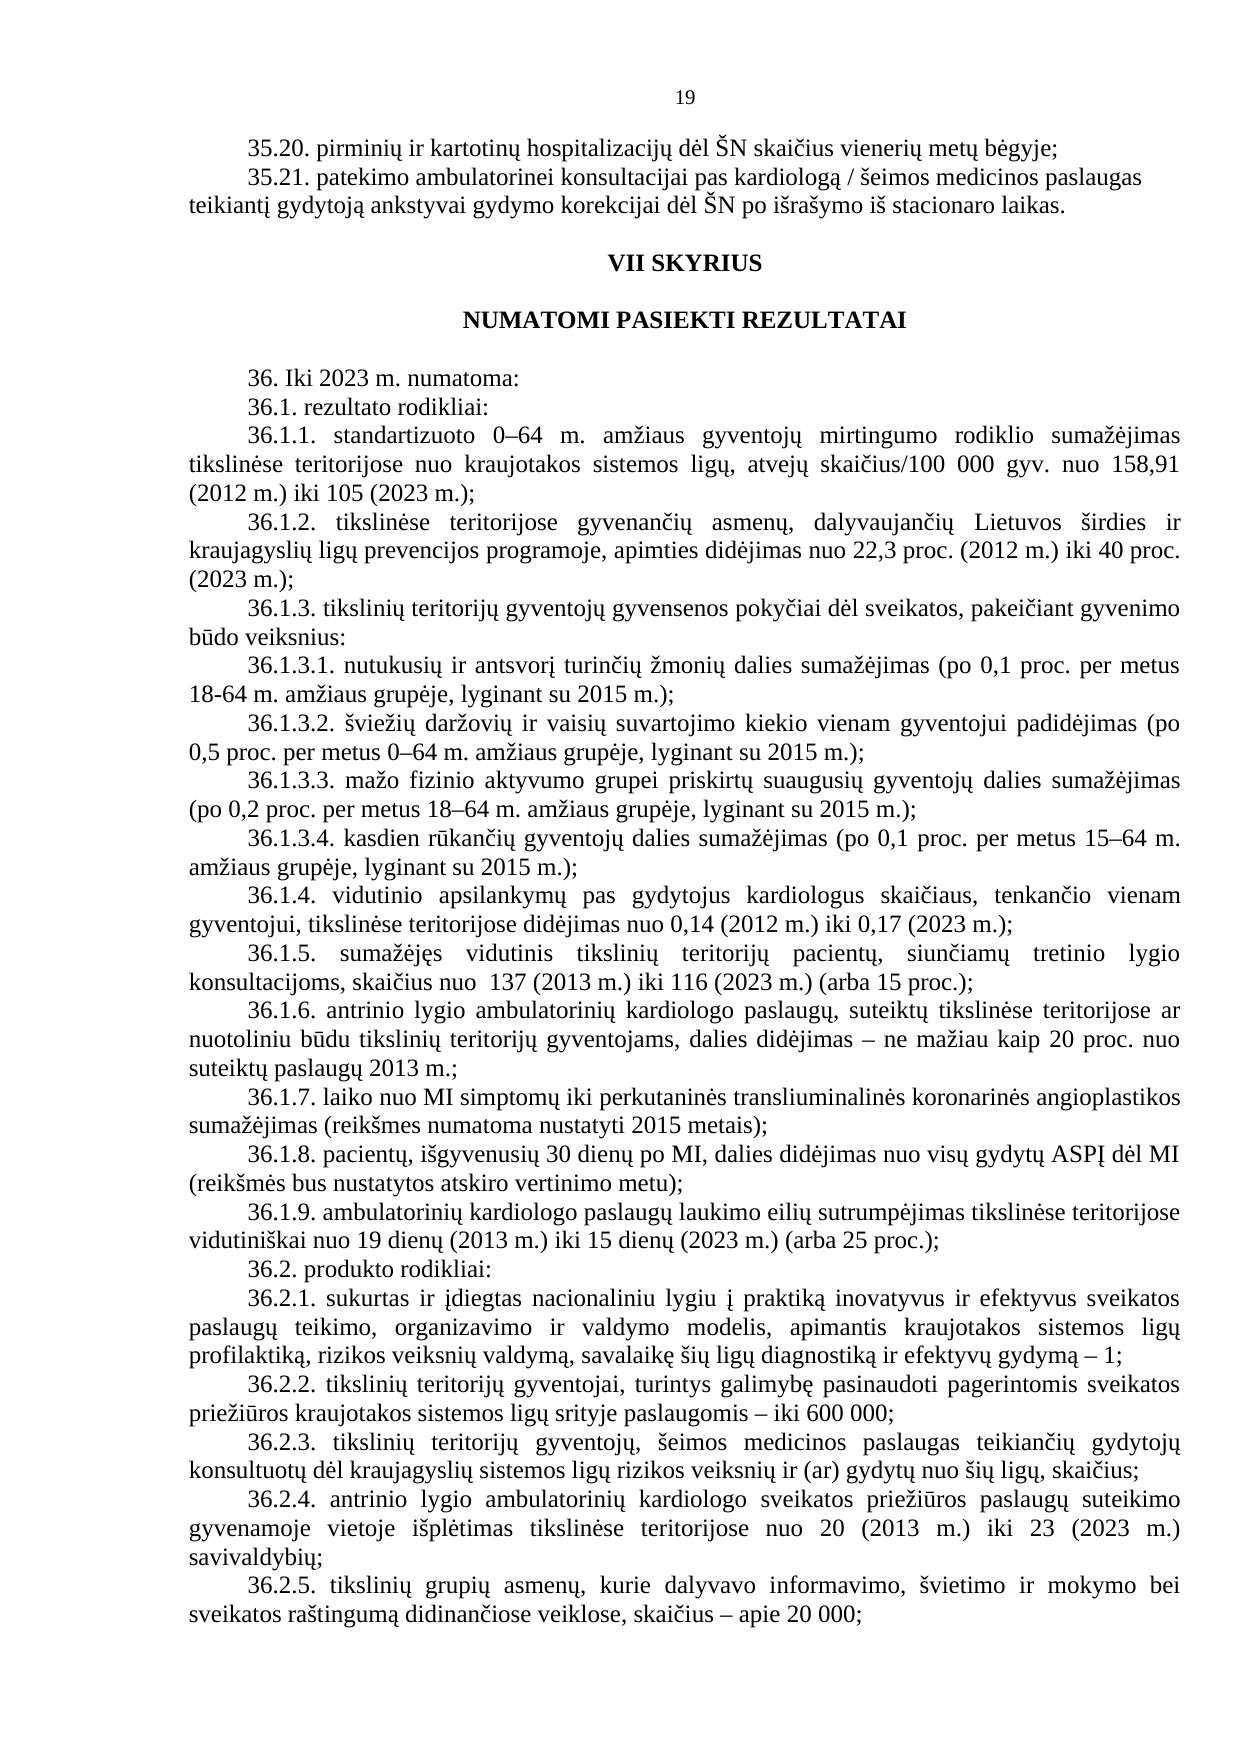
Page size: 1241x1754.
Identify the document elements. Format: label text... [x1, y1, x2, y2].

text 36.2.1. sukurtas ir įdiegtas nacionaliniu lygiu į praktiką inovatyvus ir efektyvus sveikatos paslaugų teikimo, organizavimo ir valdymo modelis, apimantis kraujotakos sistemos ligų profilaktiką, rizikos veiksnių valdymą, savalaikę šių ligų diagnostiką ir efektyvų gydymą – 1; [188, 1283, 1181, 1369]
text 35.20. pirminių ir kartotinų hospitalizacijų dėl ŠN skaičius vienerių metų bėgyje; [188, 133, 1181, 162]
text 36.1.5. sumažėjęs vidutinis tikslinių teritorijų pacientų, siunčiamų tretinio lygio konsultacijoms, skaičius nuo 137 (2013 m.) iki 116 (2023 m.) (arba 15 proc.); [188, 938, 1181, 996]
text 36.1.4. vidutinio apsilankymų pas gydytojus kardiologus skaičiaus, tenkančio vienam gyventojui, tikslinėse teritorijose didėjimas nuo 0,14 (2012 m.) iki 0,17 (2023 m.); [188, 881, 1181, 938]
text NUMATOMI PASIEKTI REZULTATAI [188, 306, 1181, 334]
text 36.2.5. tikslinių grupių asmenų, kurie dalyvavo informavimo, švietimo ir mokymo bei sveikatos raštingumą didinančiose veiklose, skaičius – apie 20 000; [188, 1571, 1181, 1628]
text VII SKYRIUS [188, 248, 1181, 277]
text 36.1. rezultato rodikliai: [188, 392, 1181, 421]
text 36.1.8. pacientų, išgyvenusių 30 dienų po MI, dalies didėjimas nuo visų gydytų ASPĮ dėl MI (reikšmės bus nustatytos atskiro vertinimo metu); [188, 1139, 1181, 1197]
text 36.2.3. tikslinių teritorijų gyventojų, šeimos medicinos paslaugas teikiančių gydytojų konsultuotų dėl kraujagyslių sistemos ligų rizikos veiksnių ir (ar) gydytų nuo šių ligų, skaičius; [188, 1427, 1181, 1484]
text 36.1.6. antrinio lygio ambulatorinių kardiologo paslaugų, suteiktų tikslinėse teritorijose ar nuotoliniu būdu tikslinių teritorijų gyventojams, dalies didėjimas – ne mažiau kaip 20 proc. nuo suteiktų paslaugų 2013 m.; [188, 996, 1181, 1082]
text 36.1.3.1. nutukusių ir antsvorį turinčių žmonių dalies sumažėjimas (po 0,1 proc. per metus 18-64 m. amžiaus grupėje, lyginant su 2015 m.); [188, 651, 1181, 708]
text 36.2.2. tikslinių teritorijų gyventojai, turintys galimybę pasinaudoti pagerintomis sveikatos priežiūros kraujotakos sistemos ligų srityje paslaugomis – iki 600 000; [188, 1369, 1181, 1427]
text 36. Iki 2023 m. numatoma: [188, 363, 1181, 392]
text 36.2. produkto rodikliai: [188, 1254, 1181, 1283]
text 36.1.7. laiko nuo MI simptomų iki perkutaninės transliuminalinės koronarinės angioplastikos sumažėjimas (reikšmes numatoma nustatyti 2015 metais); [188, 1082, 1181, 1139]
text 36.1.3.3. mažo fizinio aktyvumo grupei priskirtų suaugusių gyventojų dalies sumažėjimas (po 0,2 proc. per metus 18–64 m. amžiaus grupėje, lyginant su 2015 m.); [188, 766, 1181, 823]
text 36.1.3. tikslinių teritorijų gyventojų gyvensenos pokyčiai dėl sveikatos, pakeičiant gyvenimo būdo veiksnius: [188, 593, 1181, 651]
text 36.1.9. ambulatorinių kardiologo paslaugų laukimo eilių sutrumpėjimas tikslinėse teritorijose vidutiniškai nuo 19 dienų (2013 m.) iki 15 dienų (2023 m.) (arba 25 proc.); [188, 1197, 1181, 1254]
text 36.2.4. antrinio lygio ambulatorinių kardiologo sveikatos priežiūros paslaugų suteikimo gyvenamoje vietoje išplėtimas tikslinėse teritorijose nuo 20 (2013 m.) iki 23 (2023 m.) savivaldybių; [188, 1484, 1181, 1571]
text 36.1.3.2. šviežių daržovių ir vaisių suvartojimo kiekio vienam gyventojui padidėjimas (po 0,5 proc. per metus 0–64 m. amžiaus grupėje, lyginant su 2015 m.); [188, 708, 1181, 766]
text 36.1.3.4. kasdien rūkančių gyventojų dalies sumažėjimas (po 0,1 proc. per metus 15–64 m. amžiaus grupėje, lyginant su 2015 m.); [188, 823, 1181, 881]
text 35.21. patekimo ambulatorinei konsultacijai pas kardiologą / šeimos medicinos paslaugas teikiantį gydytoją ankstyvai gydymo korekcijai dėl ŠN po išrašymo iš stacionaro laikas. [188, 162, 1181, 219]
text 36.1.2. tikslinėse teritorijose gyvenančių asmenų, dalyvaujančių Lietuvos širdies ir kraujagyslių ligų prevencijos programoje, apimties didėjimas nuo 22,3 proc. (2012 m.) iki 40 proc. (2023 m.); [188, 507, 1181, 593]
text 36.1.1. standartizuoto 0–64 m. amžiaus gyventojų mirtingumo rodiklio sumažėjimas tikslinėse teritorijose nuo kraujotakos sistemos ligų, atvejų skaičius/100 000 gyv. nuo 158,91 (2012 m.) iki 105 (2023 m.); [188, 421, 1181, 507]
